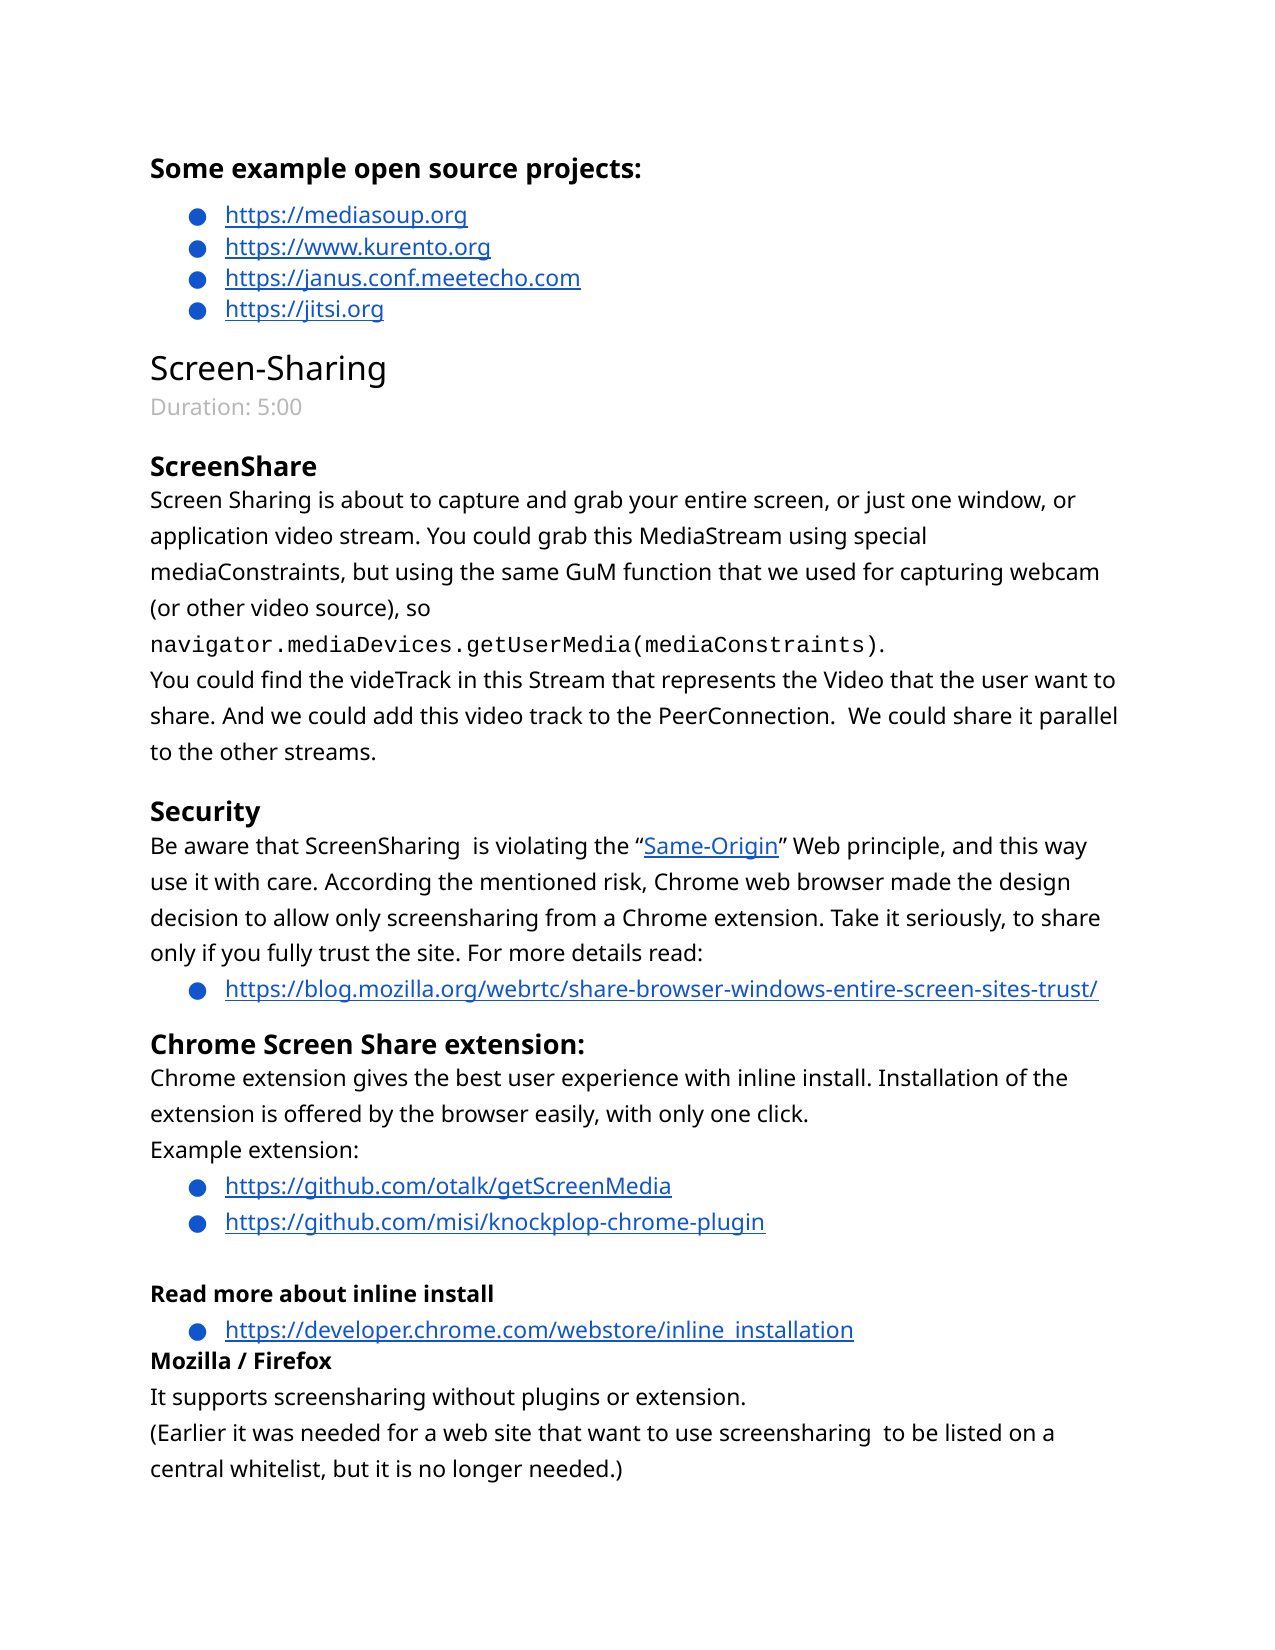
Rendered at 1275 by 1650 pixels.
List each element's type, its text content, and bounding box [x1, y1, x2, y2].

text Read more about inline install [150, 1278, 1125, 1309]
text Chrome extension gives the best user experience with inline install. Installation of the extension is offered by the browser easily, with only one click. [150, 1062, 1125, 1129]
subtitle ScreenShare [150, 447, 1125, 484]
list https://jitsi.org [187, 293, 1125, 324]
list https://blog.mozilla.org/webrtc/share-browser-windows-entire-screen-sites-trust/ [187, 973, 1125, 1004]
subtitle Some example open source projects: [150, 150, 1125, 187]
text You could find the videTrack in this Stream that represents the Video that the user want to share. And we could add this video track to the PeerConnection. We could share it parallel to the other streams. [150, 664, 1125, 767]
list https://www.kurento.org [187, 231, 1125, 262]
list https://github.com/misi/knockplop-chrome-plugin [187, 1206, 1125, 1237]
text It supports screensharing without plugins or extension. (Earlier it was needed for a web site that want to use screensharing to be listed on a central whitelist, but it is no longer needed.) [150, 1381, 1125, 1484]
text Be aware that ScreenSharing is violating the “Same-Origin” Web principle, and this way use it with care. According the mentioned risk, Chrome web browser made the design decision to allow only screensharing from a Chrome extension. Take it seriously, to share only if you fully trust the site. For more details read: [150, 829, 1125, 969]
list https://github.com/otalk/getScreenMedia [187, 1170, 1125, 1201]
subtitle Screen-Sharing [150, 345, 1125, 391]
subtitle Chrome Screen Share extension: [150, 1025, 1125, 1062]
list https://mediasoup.org [187, 199, 1125, 231]
text Mozilla / Firefox [150, 1345, 1125, 1376]
text Example extension: [150, 1134, 1125, 1165]
text Screen Sharing is about to capture and grab your entire screen, or just one window, or application video stream. You could grab this MediaStream using special mediaConstraints, but using the same GuM function that we used for capturing webcam (or other video source), so navigator.mediaDevices.getUserMedia(mediaConstraints). [150, 484, 1125, 659]
list https://janus.conf.meetecho.com [187, 262, 1125, 293]
subtitle Security [150, 793, 1125, 829]
text Duration: 5:00 [150, 391, 1125, 422]
list https://developer.chrome.com/webstore/inline_installation [187, 1314, 1125, 1345]
